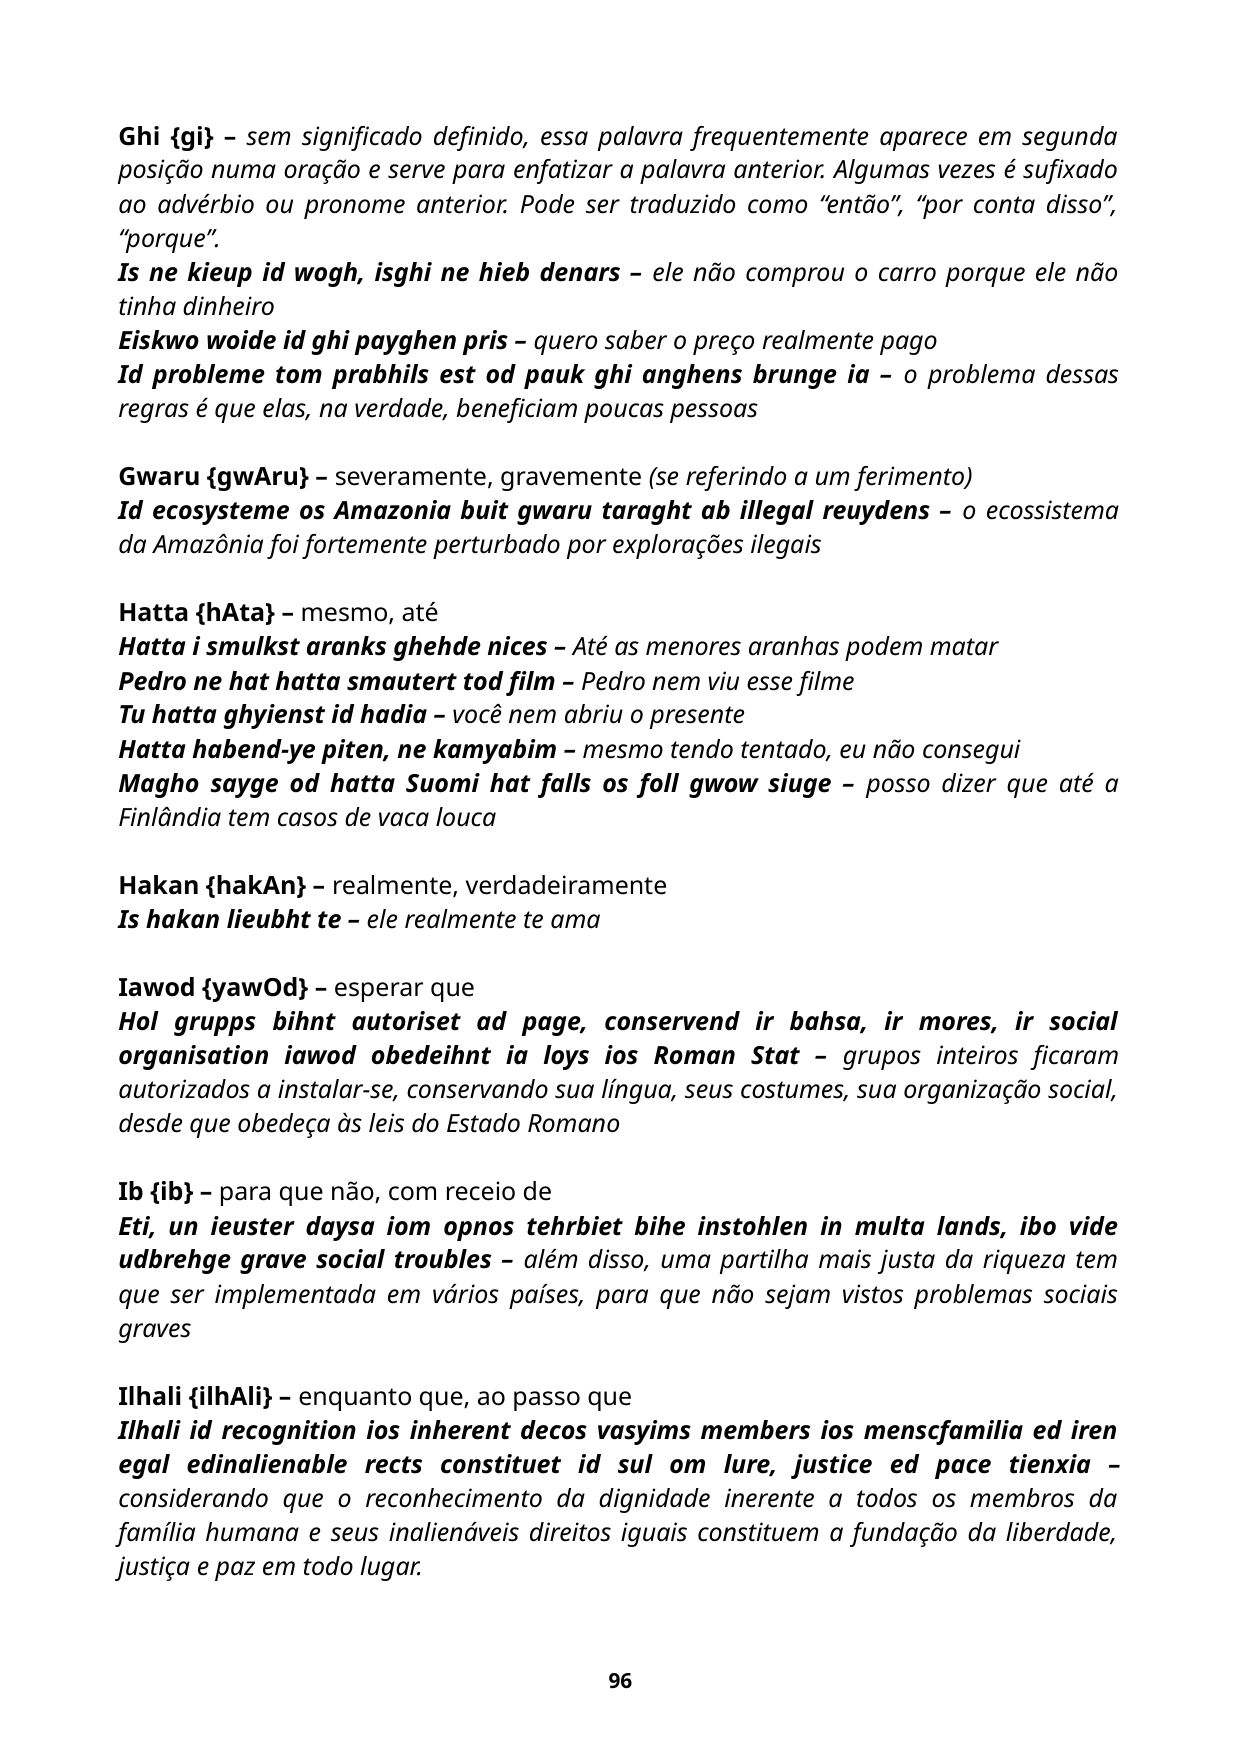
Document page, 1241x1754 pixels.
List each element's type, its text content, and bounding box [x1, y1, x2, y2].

text Id probleme tom prabhils est od pauk ghi anghens brunge ia – o problema dessas regras é que elas, na verdade, beneficiam poucas pessoas [118, 357, 1122, 425]
text Eiskwo woide id ghi payghen pris – quero saber o preço realmente pago [118, 322, 1122, 357]
text Magho sayge od hatta Suomi hat falls os foll gwow siuge – posso dizer que até a Finlândia tem casos de vaca louca [118, 765, 1122, 833]
text Hakan {hakAn} – realmente, verdadeiramente [118, 867, 1122, 902]
text Tu hatta ghyienst id hadia – você nem abriu o presente [118, 697, 1122, 731]
text Hatta i smulkst aranks ghehde nices – Até as menores aranhas podem matar [118, 629, 1122, 663]
text Ilhali id recognition ios inherent decos vasyims members ios menscfamilia ed iren egal edinalienable rects constituet id sul om lure, justice ed pace tienxia – considerando que o reconhecimento da dignidade inerente a todos os membros da família humana e seus inalienáveis direitos iguais constituem a fundação da liberdade, justiça e paz em todo lugar. [118, 1412, 1122, 1583]
text Ib {ib} – para que não, com receio de [118, 1174, 1122, 1208]
text Is hakan lieubht te – ele realmente te ama [118, 902, 1122, 936]
text Hatta habend-ye piten, ne kamyabim – mesmo tendo tentado, eu não consegui [118, 731, 1122, 765]
text Iawod {yawOd} – esperar que [118, 970, 1122, 1004]
text Hatta {hAta} – mesmo, até [118, 595, 1122, 629]
text Ilhali {ilhAli} – enquanto que, ao passo que [118, 1378, 1122, 1412]
text Id ecosysteme os Amazonia buit gwaru taraght ab illegal reuydens – o ecossistema da Amazônia foi fortemente perturbado por explorações ilegais [118, 493, 1122, 561]
text Is ne kieup id wogh, isghi ne hieb denars – ele não comprou o carro porque ele não tinha dinheiro [118, 254, 1122, 322]
text Gwaru {gwAru} – severamente, gravemente (se referindo a um ferimento) [118, 459, 1122, 493]
text Pedro ne hat hatta smautert tod film – Pedro nem viu esse filme [118, 663, 1122, 697]
text Eti, un ieuster daysa iom opnos tehrbiet bihe instohlen in multa lands, ibo vide udbrehge grave social troubles – além disso, uma partilha mais justa da riqueza tem que ser implementada em vários países, para que não sejam vistos problemas sociais graves [118, 1208, 1122, 1344]
text Ghi {gi} – sem significado definido, essa palavra frequentemente aparece em segunda posição numa oração e serve para enfatizar a palavra anterior. Algumas vezes é sufixado ao advérbio ou pronome anterior. Pode ser traduzido como “então”, “por conta disso”, “porque”. [118, 118, 1122, 254]
text Hol grupps bihnt autoriset ad page, conservend ir bahsa, ir mores, ir social organisation iawod obedeihnt ia loys ios Roman Stat – grupos inteiros ficaram autorizados a instalar-se, conservando sua língua, seus costumes, sua organização social, desde que obedeça às leis do Estado Romano [118, 1004, 1122, 1140]
